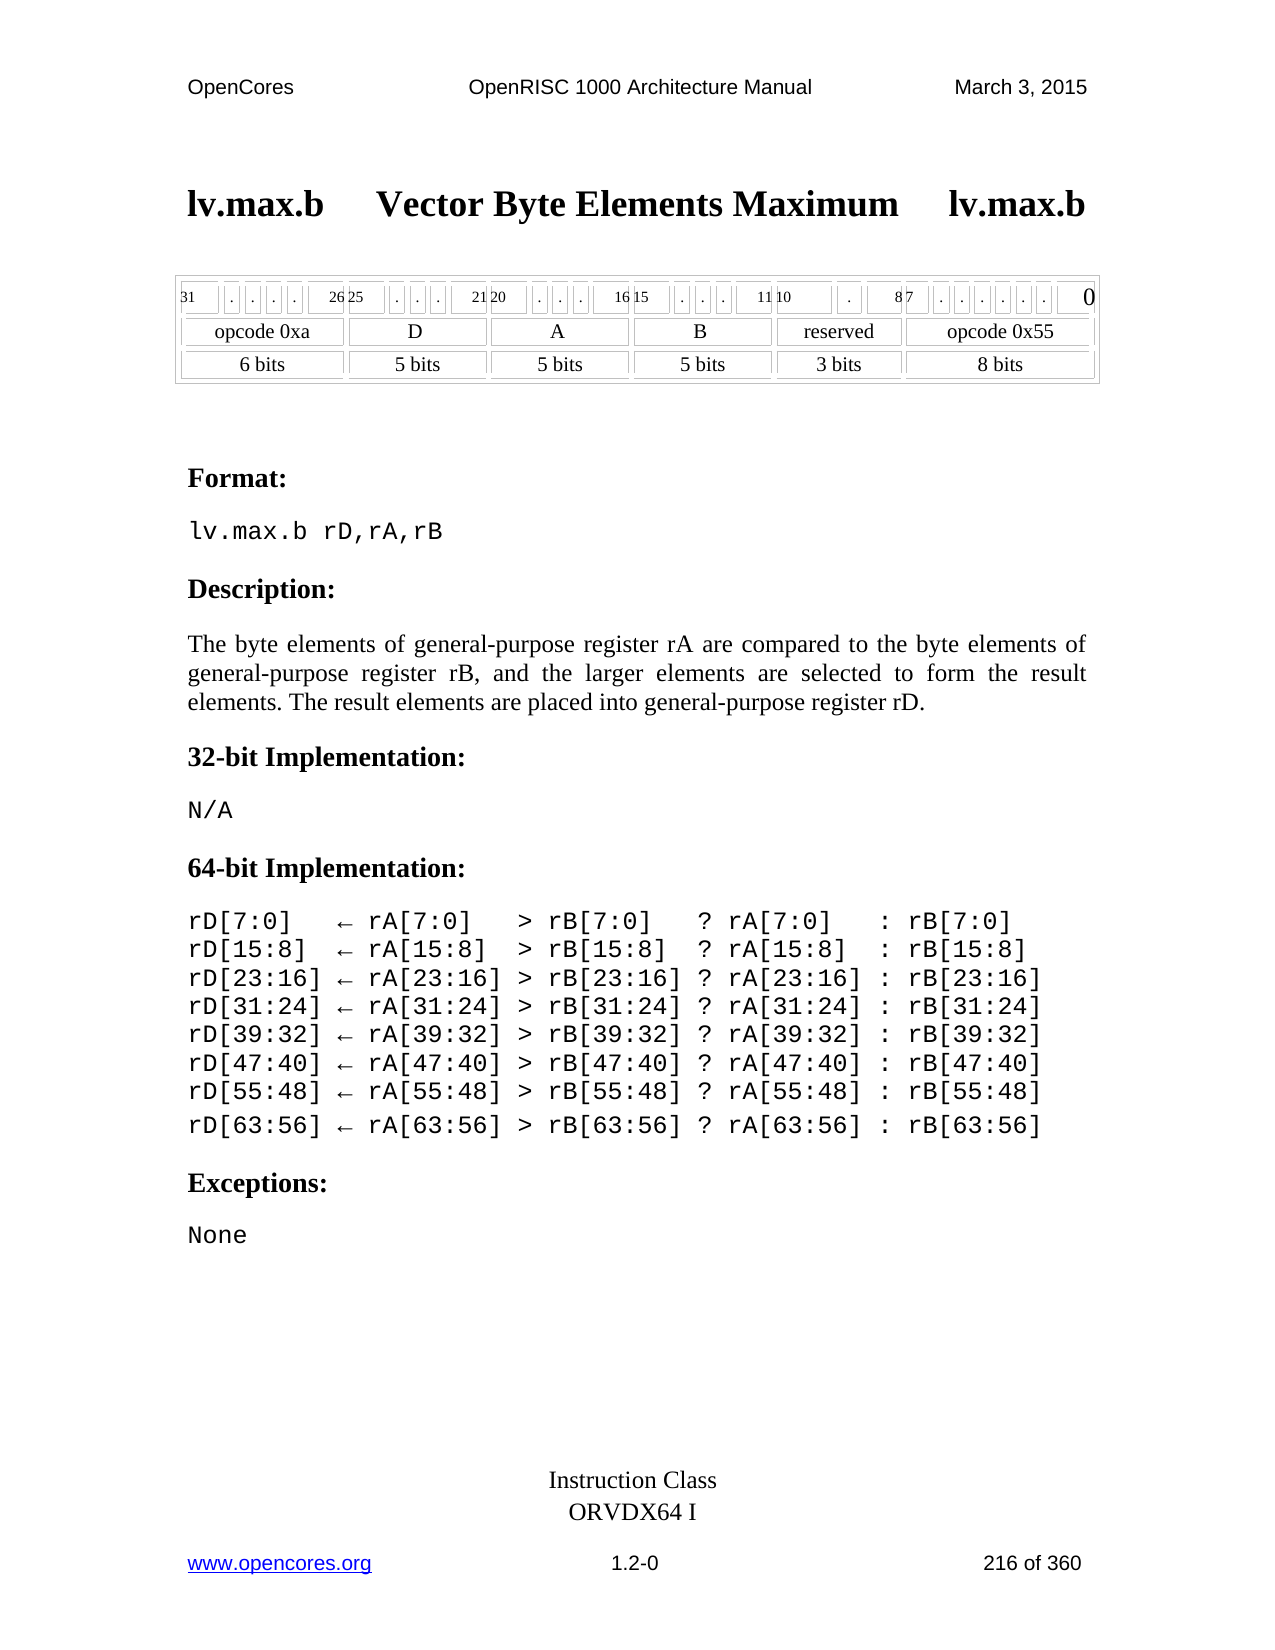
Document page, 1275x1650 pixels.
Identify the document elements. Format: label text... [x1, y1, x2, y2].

text rD[7:0] ← rA[7:0] > rB[7:0] ? rA[7:0] : rB[7:0] rD[15:8] ← rA[15:8] > rB[15:8] ? rA[15:8] : rB[15:8] rD[23:16] ← rA[23:16] > rB[23:16] ? rA[23:16] : rB[23:16] rD[31:24] ← rA[31:24] > rB[31:24] ? rA[31:24] : rB[31:24] rD[39:32] ← rA[39:32] > rB[39:32] ? rA[39:32] : rB[39:32] rD[47:40] ← rA[47:40] > rB[47:40] ? rA[47:40] : rB[47:40] rD[55:48] ← rA[55:48] > rB[55:48] ? rA[55:48] : rB[55:48] rD[63:56] ← rA[63:56] > rB[63:56] ? rA[63:56] : rB[63:56] [187, 908, 1087, 1141]
text N/A [187, 798, 1087, 826]
text 64-bit Implementation: [187, 851, 1087, 883]
text Format: [187, 461, 1087, 493]
text Exceptions: [187, 1166, 1087, 1198]
text lv.max.b rD,rA,rB [187, 518, 1087, 547]
text The byte elements of general-purpose register rA are compared to the byte elements of general-purpose register rB, and the larger elements are selected to form the result elements. The result elements are placed into general-purpose register rD. [187, 629, 1087, 715]
text 32-bit Implementation: [187, 740, 1087, 773]
text None [187, 1223, 1087, 1251]
text Description: [187, 572, 1087, 604]
